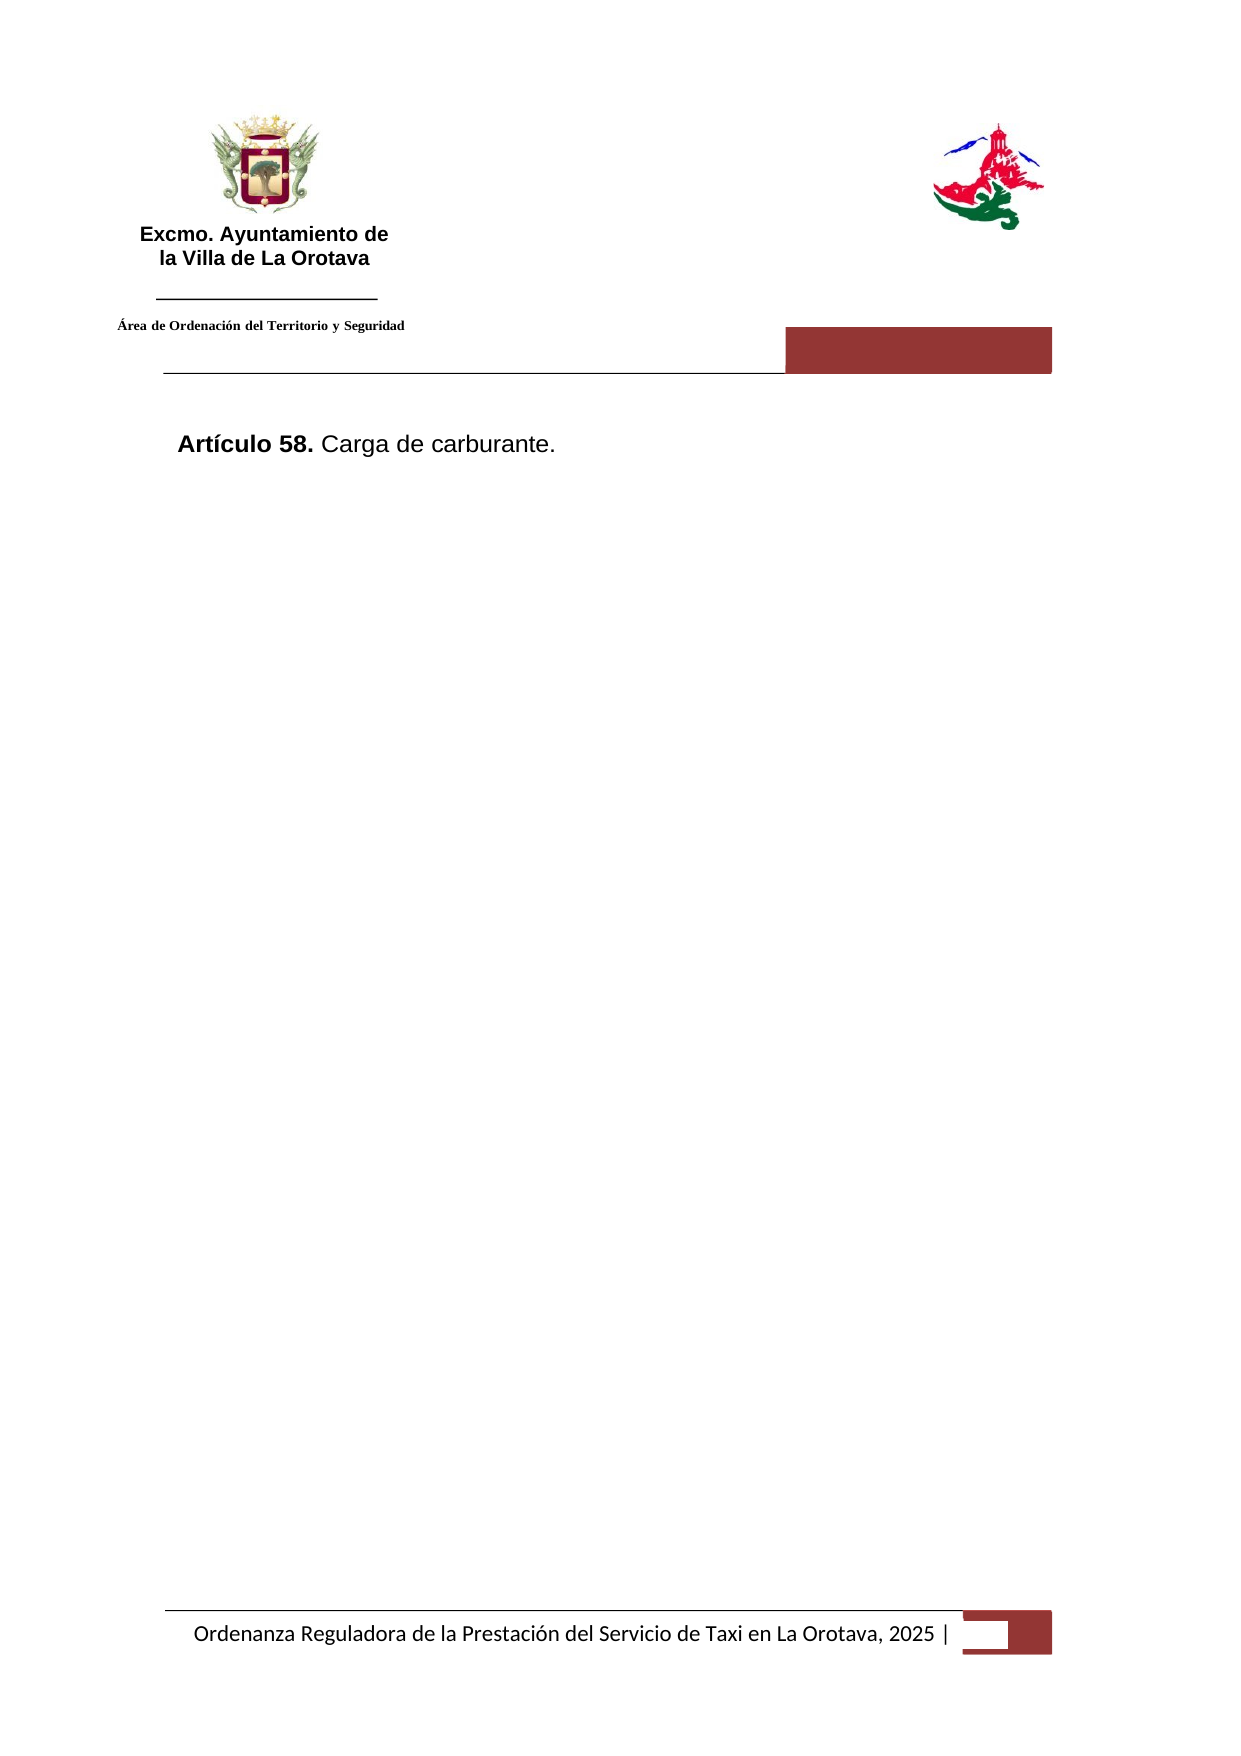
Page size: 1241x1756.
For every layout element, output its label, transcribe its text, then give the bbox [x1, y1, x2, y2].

text Artículo 58. Carga de carburante. [177, 430, 1093, 458]
